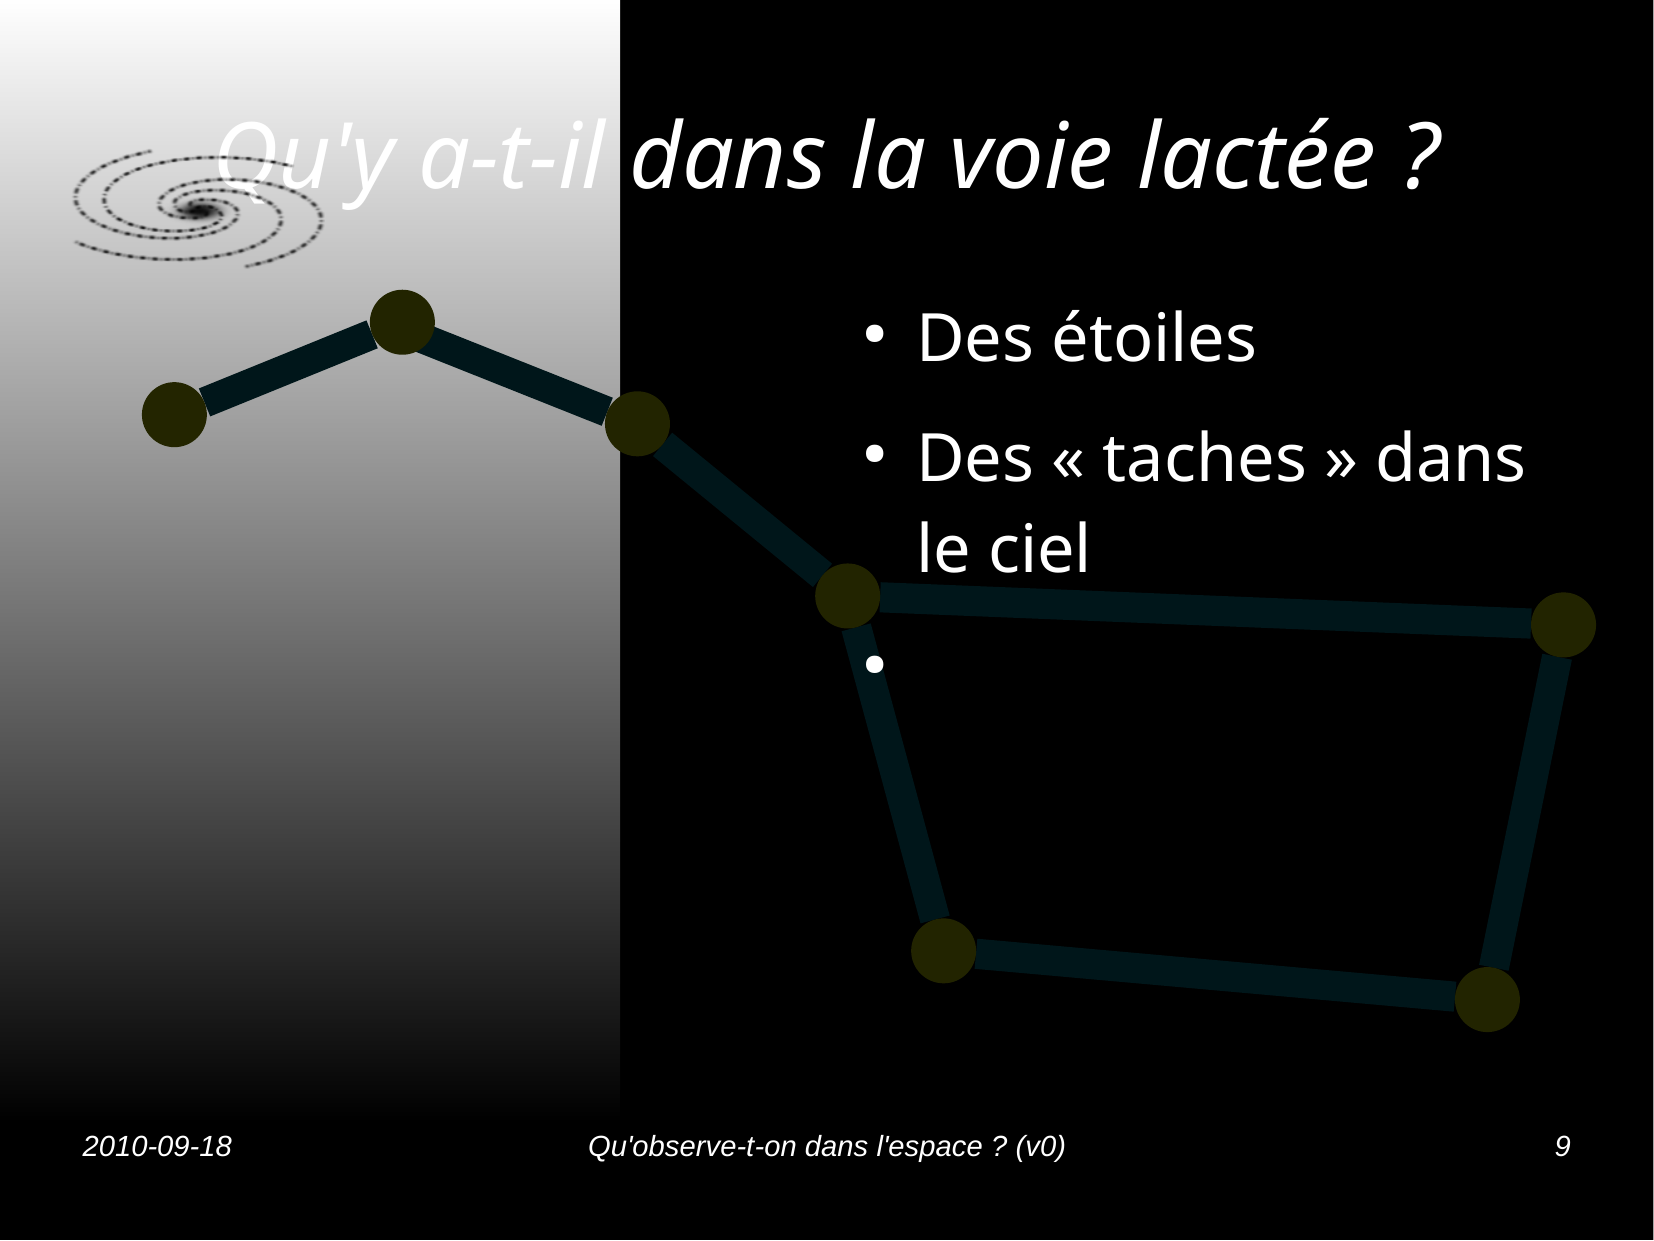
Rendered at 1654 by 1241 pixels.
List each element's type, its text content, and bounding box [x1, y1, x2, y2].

list Des étoiles Des « taches » dans le ciel [845, 290, 1572, 1109]
title Qu'y a-t-il dans la voie lactée ? [82, 23, 1571, 283]
picture [82, 290, 809, 1109]
picture [69, 147, 325, 271]
